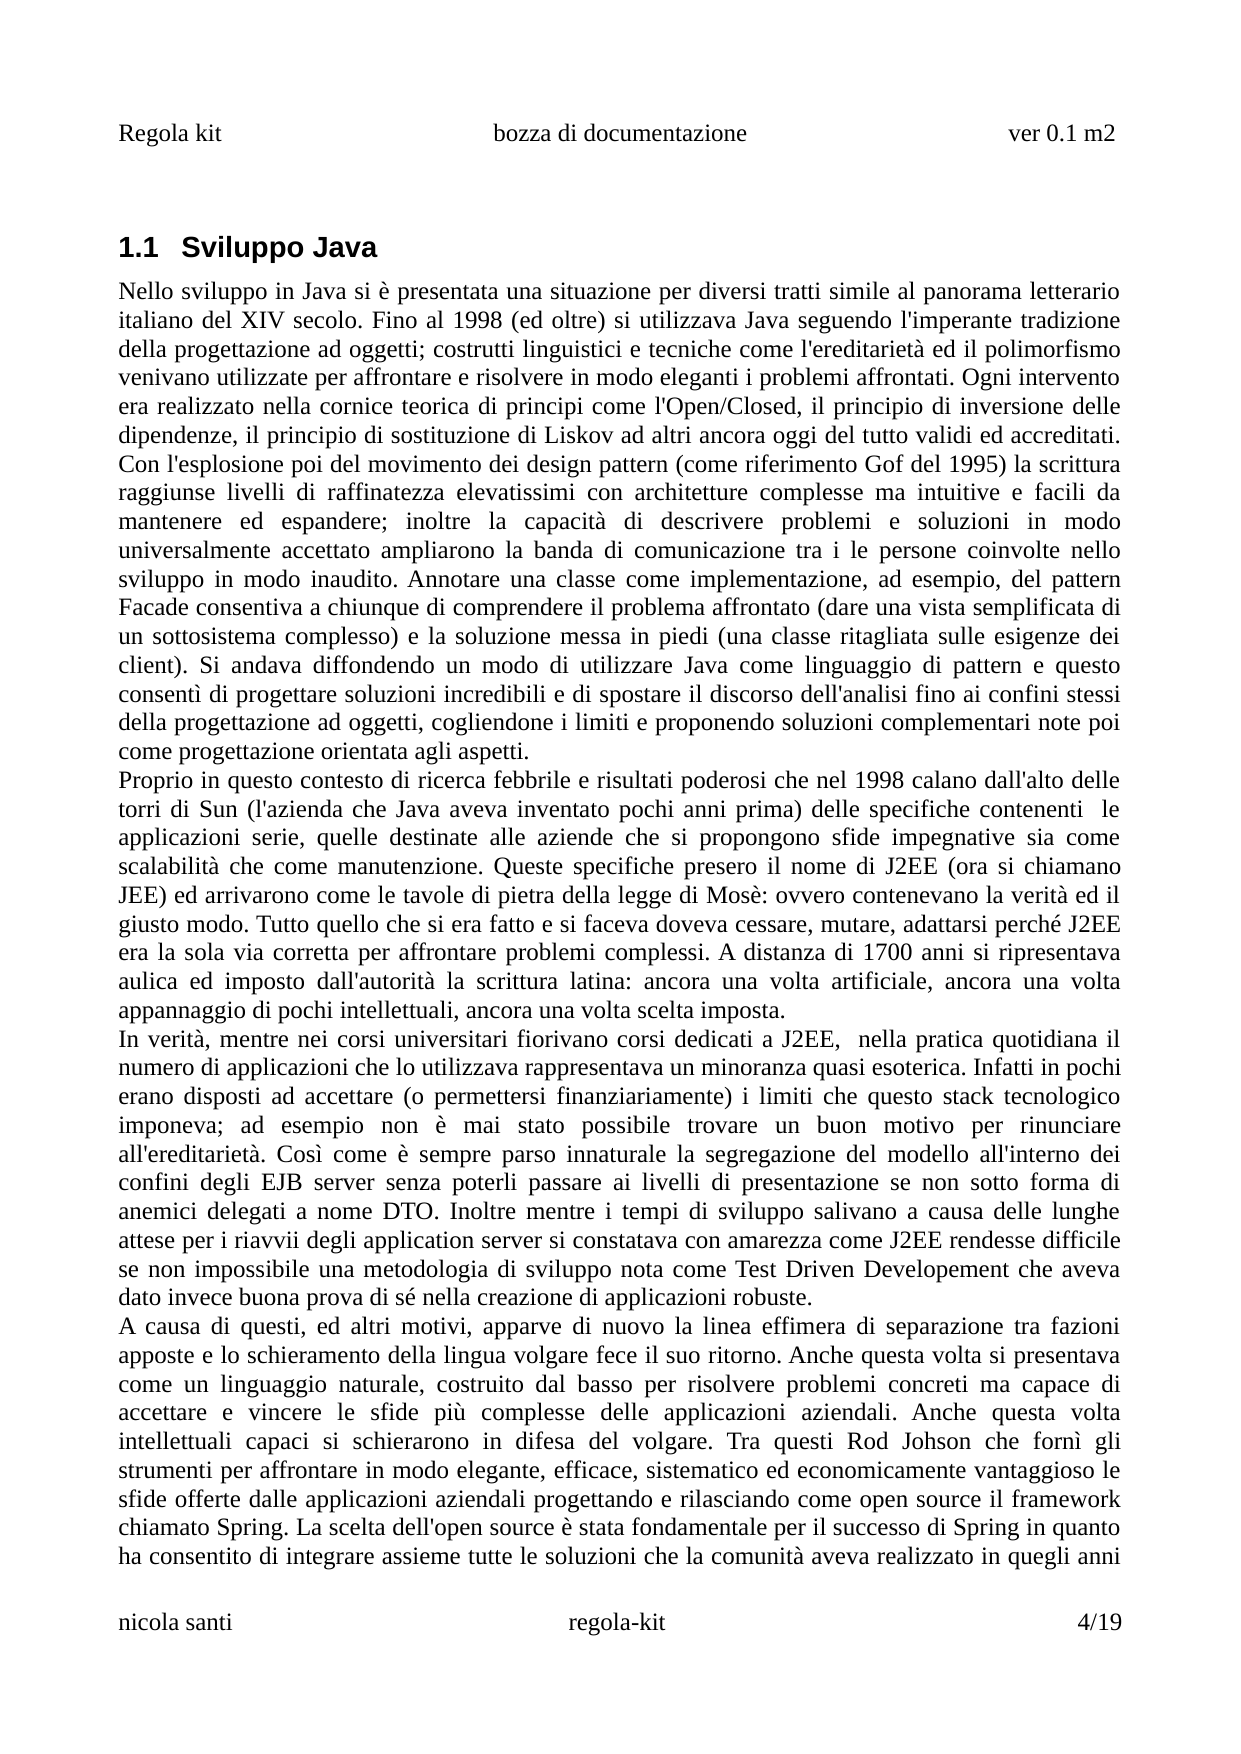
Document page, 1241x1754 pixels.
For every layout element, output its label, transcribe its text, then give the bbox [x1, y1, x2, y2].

text In verità, mentre nei corsi universitari fiorivano corsi dedicati a J2EE, nella pratica quotidiana il numero di applicazioni che lo utilizzava rappresentava un minoranza quasi esoterica. Infatti in pochi erano disposti ad accettare (o permettersi finanziariamente) i limiti che questo stack tecnologico imponeva; ad esempio non è mai stato possibile trovare un buon motivo per rinunciare all'ereditarietà. Così come è sempre parso innaturale la segregazione del modello all'interno dei confini degli EJB server senza poterli passare ai livelli di presentazione se non sotto forma di anemici delegati a nome DTO. Inoltre mentre i tempi di sviluppo salivano a causa delle lunghe attese per i riavvii degli application server si constatava con amarezza come J2EE rendesse difficile se non impossibile una metodologia di sviluppo nota come Test Driven Developement che aveva dato invece buona prova di sé nella creazione di applicazioni robuste. [118, 1024, 1122, 1311]
text Nello sviluppo in Java si è presentata una situazione per diversi tratti simile al panorama letterario italiano del XIV secolo. Fino al 1998 (ed oltre) si utilizzava Java seguendo l'imperante tradizione della progettazione ad oggetti; costrutti linguistici e tecniche come l'ereditarietà ed il polimorfismo venivano utilizzate per affrontare e risolvere in modo eleganti i problemi affrontati. Ogni intervento era realizzato nella cornice teorica di principi come l'Open/Closed, il principio di inversione delle dipendenze, il principio di sostituzione di Liskov ad altri ancora oggi del tutto validi ed accreditati. Con l'esplosione poi del movimento dei design pattern (come riferimento Gof del 1995) la scrittura raggiunse livelli di raffinatezza elevatissimi con architetture complesse ma intuitive e facili da mantenere ed espandere; inoltre la capacità di descrivere problemi e soluzioni in modo universalmente accettato ampliarono la banda di comunicazione tra i le persone coinvolte nello sviluppo in modo inaudito. Annotare una classe come implementazione, ad esempio, del pattern Facade consentiva a chiunque di comprendere il problema affrontato (dare una vista semplificata di un sottosistema complesso) e la soluzione messa in piedi (una classe ritagliata sulle esigenze dei client). Si andava diffondendo un modo di utilizzare Java come linguaggio di pattern e questo consentì di progettare soluzioni incredibili e di spostare il discorso dell'analisi fino ai confini stessi della progettazione ad oggetti, cogliendone i limiti e proponendo soluzioni complementari note poi come progettazione orientata agli aspetti. [118, 276, 1122, 765]
subtitle Sviluppo Java [118, 230, 1122, 264]
text A causa di questi, ed altri motivi, apparve di nuovo la linea effimera di separazione tra fazioni apposte e lo schieramento della lingua volgare fece il suo ritorno. Anche questa volta si presentava come un linguaggio naturale, costruito dal basso per risolvere problemi concreti ma capace di accettare e vincere le sfide più complesse delle applicazioni aziendali. Anche questa volta intellettuali capaci si schierarono in difesa del volgare. Tra questi Rod Johson che fornì gli strumenti per affrontare in modo elegante, efficace, sistematico ed economicamente vantaggioso le sfide offerte dalle applicazioni aziendali progettando e rilasciando come open source il framework chiamato Spring. La scelta dell'open source è stata fondamentale per il successo di Spring in quanto ha consentito di integrare assieme tutte le soluzioni che la comunità aveva realizzato in quegli anni [118, 1311, 1122, 1570]
text Proprio in questo contesto di ricerca febbrile e risultati poderosi che nel 1998 calano dall'alto delle torri di Sun (l'azienda che Java aveva inventato pochi anni prima) delle specifiche contenenti le applicazioni serie, quelle destinate alle aziende che si propongono sfide impegnative sia come scalabilità che come manutenzione. Queste specifiche presero il nome di J2EE (ora si chiamano JEE) ed arrivarono come le tavole di pietra della legge di Mosè: ovvero contenevano la verità ed il giusto modo. Tutto quello che si era fatto e si faceva doveva cessare, mutare, adattarsi perché J2EE era la sola via corretta per affrontare problemi complessi. A distanza di 1700 anni si ripresentava aulica ed imposto dall'autorità la scrittura latina: ancora una volta artificiale, ancora una volta appannaggio di pochi intellettuali, ancora una volta scelta imposta. [118, 765, 1122, 1024]
